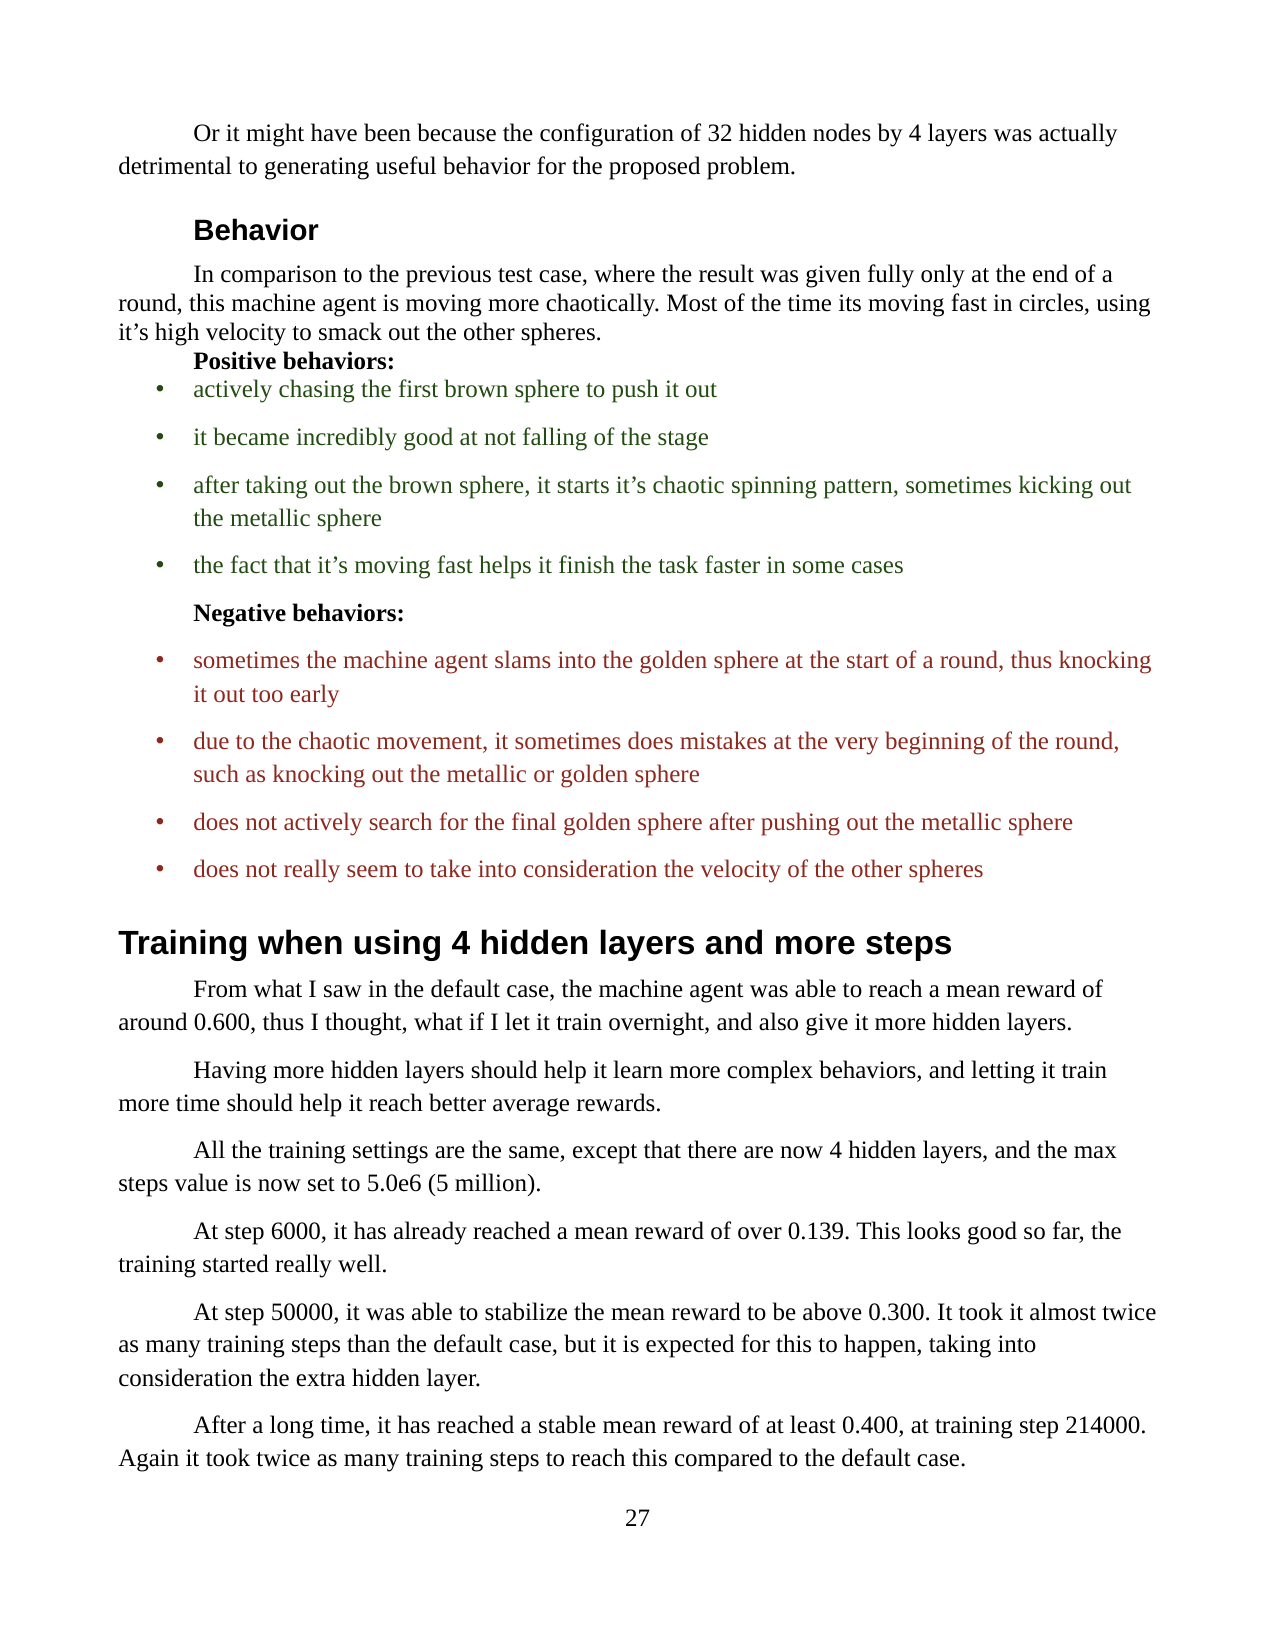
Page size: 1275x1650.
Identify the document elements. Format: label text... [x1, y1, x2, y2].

list after taking out the brown sphere, it starts it’s chaotic spinning pattern, sometimes kicking out the metallic sphere [156, 470, 1157, 532]
list sometimes the machine agent slams into the golden sphere at the start of a round, thus knocking it out too early [156, 646, 1157, 707]
text Or it might have been because the configuration of 32 hidden nodes by 4 layers was actually detrimental to generating useful behavior for the proposed problem. [118, 118, 1157, 180]
text In comparison to the previous test case, where the result was given fully only at the end of a round, this machine agent is moving more chaotically. Most of the time its moving fast in circles, using it’s high velocity to smack out the other spheres. [118, 259, 1157, 346]
list does not actively search for the final golden sphere after pushing out the metallic sphere [156, 807, 1157, 836]
list due to the chaotic movement, it sometimes does mistakes at the very beginning of the round, such as knocking out the metallic or golden sphere [156, 726, 1157, 788]
text From what I saw in the default case, the machine agent was able to reach a mean reward of around 0.600, thus I thought, what if I let it train overnight, and also give it more hidden layers. [118, 974, 1157, 1036]
list Negative behaviors: [156, 598, 1157, 627]
text After a long time, it has reached a stable mean reward of at least 0.400, at training step 214000. Again it took twice as many training steps to reach this compared to the default case. [118, 1410, 1157, 1472]
text Positive behaviors: [118, 346, 1157, 374]
text At step 6000, it has already reached a mean reward of over 0.139. This looks good so far, the training started really well. [118, 1216, 1157, 1278]
list does not really seem to take into consideration the velocity of the other spheres [156, 854, 1157, 883]
text At step 50000, it was able to stabilize the mean reward to be above 0.300. It took it almost twice as many training steps than the default case, but it is expected for this to happen, taking into consideration the extra hidden layer. [118, 1297, 1157, 1391]
text Having more hidden layers should help it learn more complex behaviors, and letting it train more time should help it reach better average rewards. [118, 1055, 1157, 1116]
list the fact that it’s moving fast helps it finish the task faster in some cases [156, 550, 1157, 579]
subtitle Training when using 4 hidden layers and more steps [118, 923, 1157, 962]
list it became incredibly good at not falling of the stage [156, 422, 1157, 451]
text All the training settings are the same, except that there are now 4 hidden layers, and the max steps value is now set to 5.0e6 (5 million). [118, 1135, 1157, 1197]
subtitle Behavior [118, 213, 1157, 247]
list actively chasing the first brown sphere to push it out [156, 374, 1157, 403]
